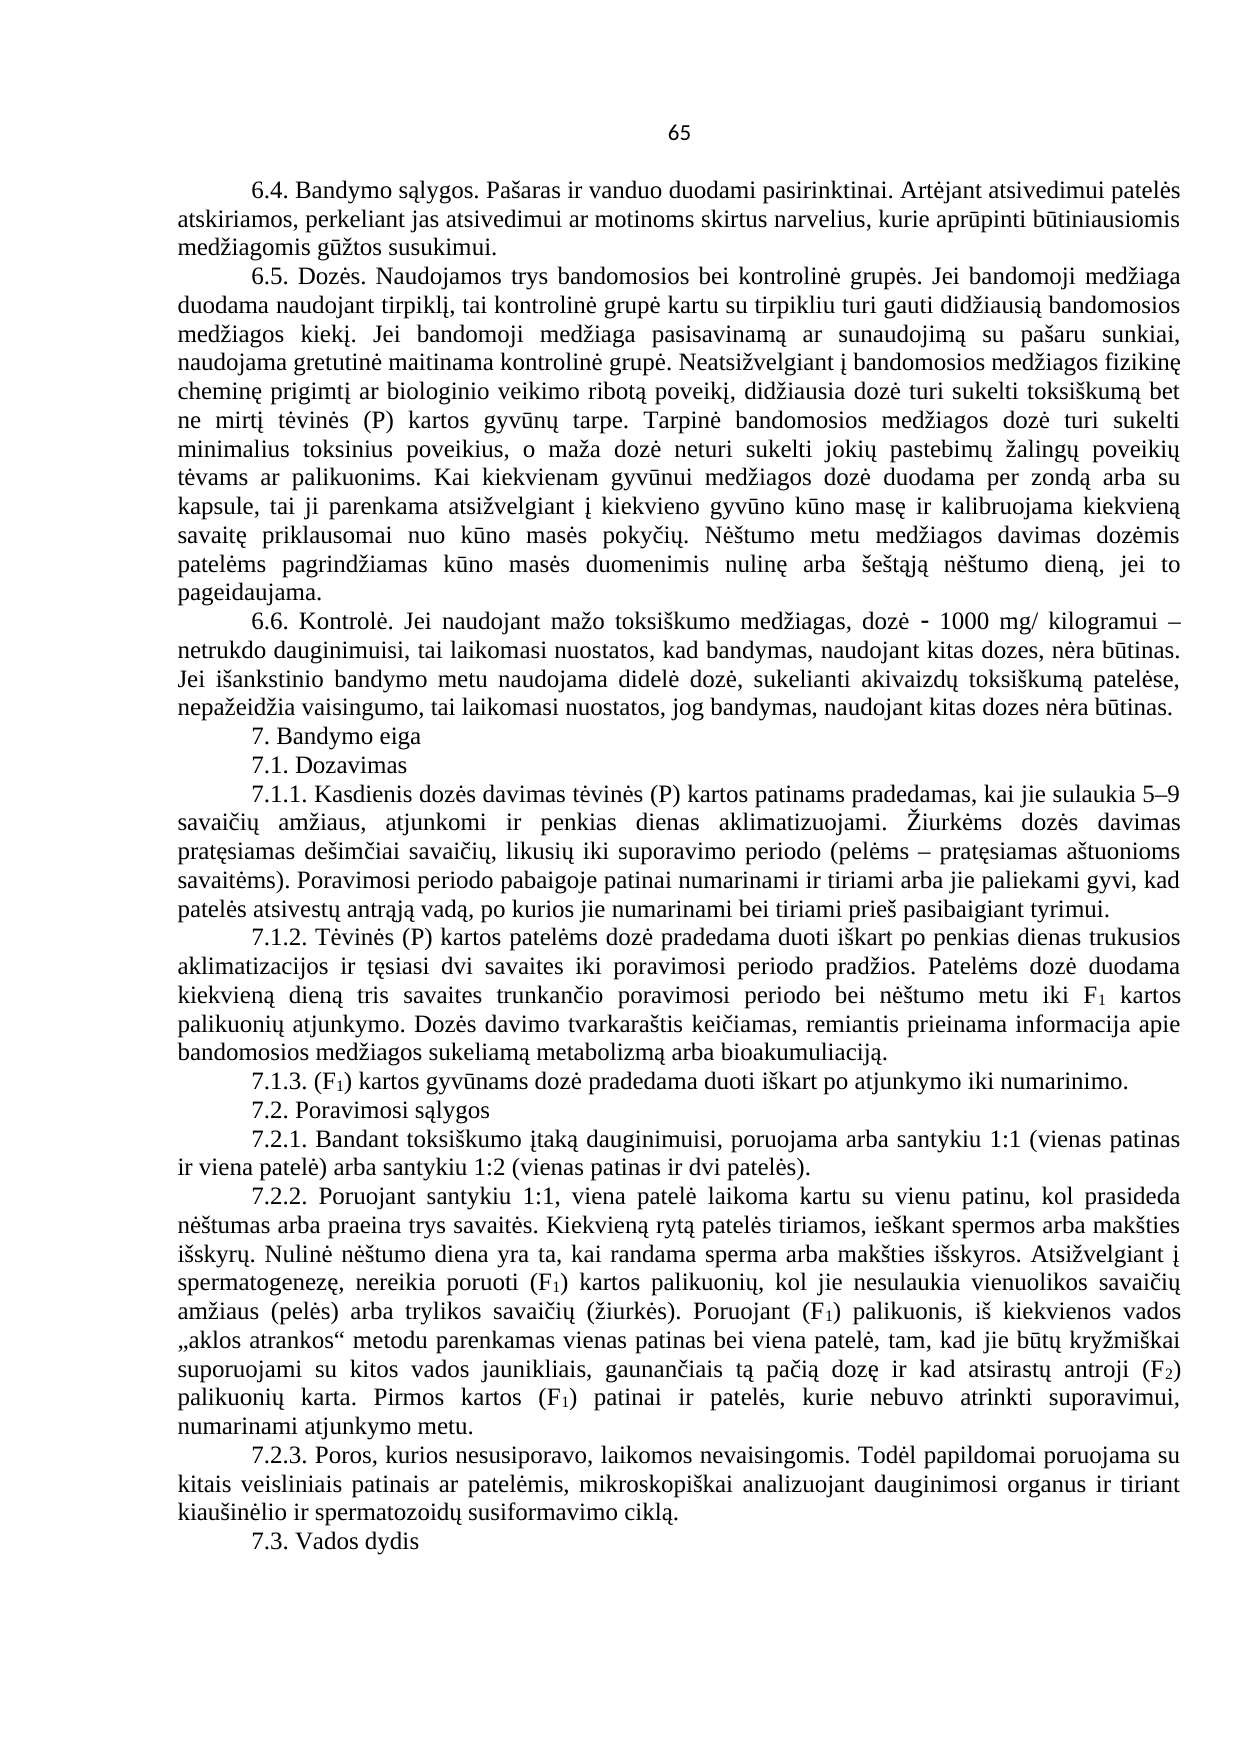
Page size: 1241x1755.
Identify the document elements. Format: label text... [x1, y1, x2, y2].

text 7.1.3. (F1) kartos gyvūnams dozė pradedama duoti iškart po atjunkymo iki numarinimo. [177, 1066, 1181, 1095]
text 7.3. Vados dydis [177, 1526, 1181, 1555]
text 7.1.2. Tėvinės (P) kartos patelėms dozė pradedama duoti iškart po penkias dienas trukusios aklimatizacijos ir tęsiasi dvi savaites iki poravimosi periodo pradžios. Patelėms dozė duodama kiekvieną dieną tris savaites trunkančio poravimosi periodo bei nėštumo metu iki F1 kartos palikuonių atjunkymo. Dozės davimo tvarkaraštis keičiamas, remiantis prieinama informacija apie bandomosios medžiagos sukeliamą metabolizmą arba bioakumuliaciją. [177, 922, 1181, 1066]
text 7.1. Dozavimas [177, 750, 1181, 779]
text 7.2. Poravimosi sąlygos [177, 1095, 1181, 1124]
text 7.2.2. Poruojant santykiu 1:1, viena patelė laikoma kartu su vienu patinu, kol prasideda nėštumas arba praeina trys savaitės. Kiekvieną rytą patelės tiriamos, ieškant spermos arba makšties išskyrų. Nulinė nėštumo diena yra ta, kai randama sperma arba makšties išskyros. Atsižvelgiant į spermatogenezę, nereikia poruoti (F1) kartos palikuonių, kol jie nesulaukia vienuolikos savaičių amžiaus (pelės) arba trylikos savaičių (žiurkės). Poruojant (F1) palikuonis, iš kiekvienos vados „aklos atrankos“ metodu parenkamas vienas patinas bei viena patelė, tam, kad jie būtų kryžmiškai suporuojami su kitos vados jaunikliais, gaunančiais tą pačią dozę ir kad atsirastų antroji (F2) palikuonių karta. Pirmos kartos (F1) patinai ir patelės, kurie nebuvo atrinkti suporavimui, numarinami atjunkymo metu. [177, 1181, 1181, 1440]
text 7.2.3. Poros, kurios nesusiporavo, laikomos nevaisingomis. Todėl papildomai poruojama su kitais veisliniais patinais ar patelėmis, mikroskopiškai analizuojant dauginimosi organus ir tiriant kiaušinėlio ir spermatozoidų susiformavimo ciklą. [177, 1440, 1181, 1526]
text 7.2.1. Bandant toksiškumo įtaką dauginimuisi, poruojama arba santykiu 1:1 (vienas patinas ir viena patelė) arba santykiu 1:2 (vienas patinas ir dvi patelės). [177, 1124, 1181, 1181]
text 6.5. Dozės. Naudojamos trys bandomosios bei kontrolinė grupės. Jei bandomoji medžiaga duodama naudojant tirpiklį, tai kontrolinė grupė kartu su tirpikliu turi gauti didžiausią bandomosios medžiagos kiekį. Jei bandomoji medžiaga pasisavinamą ar sunaudojimą su pašaru sunkiai, naudojama gretutinė maitinama kontrolinė grupė. Neatsižvelgiant į bandomosios medžiagos fizikinę cheminę prigimtį ar biologinio veikimo ribotą poveikį, didžiausia dozė turi sukelti toksiškumą bet ne mirtį tėvinės (P) kartos gyvūnų tarpe. Tarpinė bandomosios medžiagos dozė turi sukelti minimalius toksinius poveikius, o maža dozė neturi sukelti jokių pastebimų žalingų poveikių tėvams ar palikuonims. Kai kiekvienam gyvūnui medžiagos dozė duodama per zondą arba su kapsule, tai ji parenkama atsižvelgiant į kiekvieno gyvūno kūno masę ir kalibruojama kiekvieną savaitę priklausomai nuo kūno masės pokyčių. Nėštumo metu medžiagos davimas dozėmis patelėms pagrindžiamas kūno masės duomenimis nulinę arba šeštąją nėštumo dieną, jei to pageidaujama. [177, 261, 1181, 606]
text 7. Bandymo eiga [177, 721, 1181, 750]
text 7.1.1. Kasdienis dozės davimas tėvinės (P) kartos patinams pradedamas, kai jie sulaukia 5–9 savaičių amžiaus, atjunkomi ir penkias dienas aklimatizuojami. Žiurkėms dozės davimas pratęsiamas dešimčiai savaičių, likusių iki suporavimo periodo (pelėms – pratęsiamas aštuonioms savaitėms). Poravimosi periodo pabaigoje patinai numarinami ir tiriami arba jie paliekami gyvi, kad patelės atsivestų antrąją vadą, po kurios jie numarinami bei tiriami prieš pasibaigiant tyrimui. [177, 779, 1181, 922]
text 6.6. Kontrolė. Jei naudojant mažo toksiškumo medžiagas, dozė  1000 mg/ kilogramui – netrukdo dauginimuisi, tai laikomasi nuostatos, kad bandymas, naudojant kitas dozes, nėra būtinas. Jei išankstinio bandymo metu naudojama didelė dozė, sukelianti akivaizdų toksiškumą patelėse, nepažeidžia vaisingumo, tai laikomasi nuostatos, jog bandymas, naudojant kitas dozes nėra būtinas. [177, 606, 1181, 721]
text 6.4. Bandymo sąlygos. Pašaras ir vanduo duodami pasirinktinai. Artėjant atsivedimui patelės atskiriamos, perkeliant jas atsivedimui ar motinoms skirtus narvelius, kurie aprūpinti būtiniausiomis medžiagomis gūžtos susukimui. [177, 175, 1181, 261]
